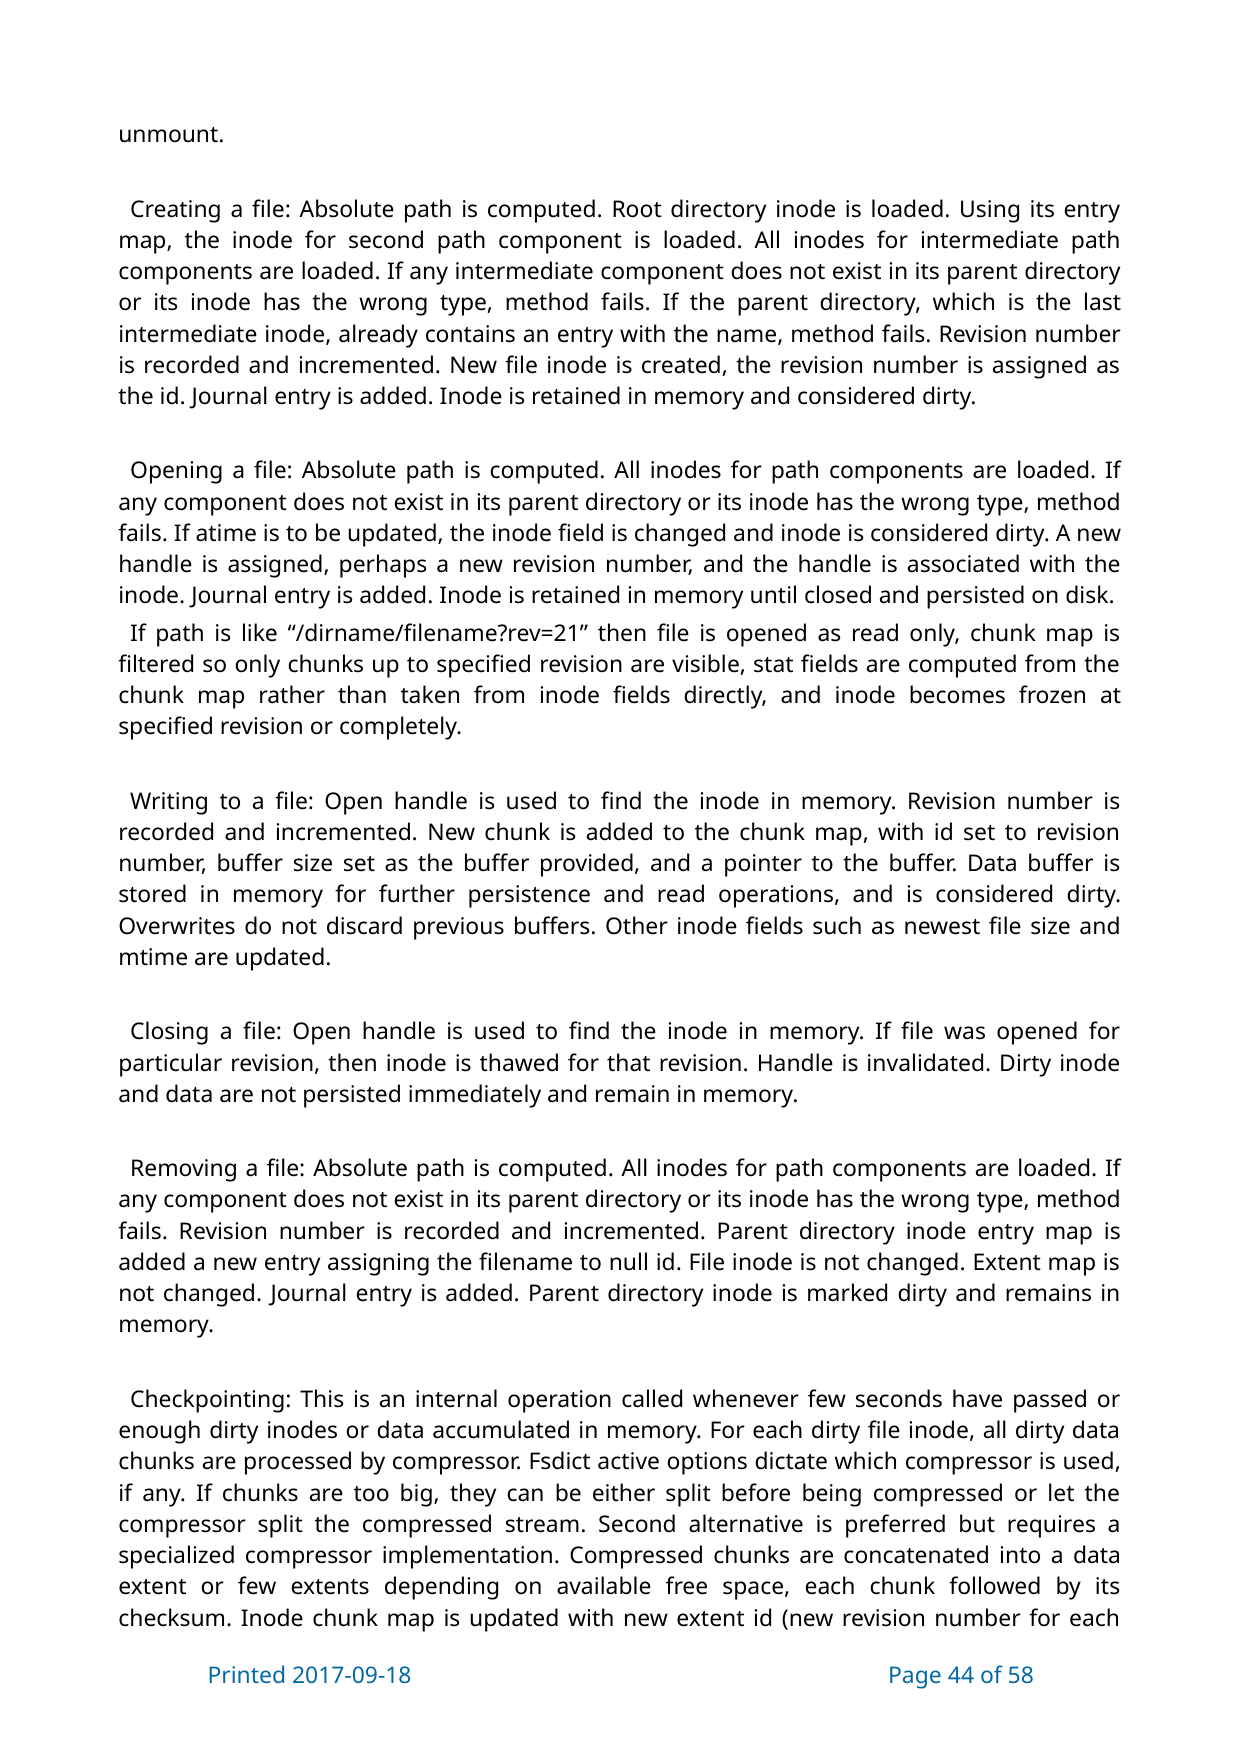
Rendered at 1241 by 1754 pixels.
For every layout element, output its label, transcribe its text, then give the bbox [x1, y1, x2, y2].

text Closing a file: Open handle is used to find the inode in memory. If file was opened for particular revision, then inode is thawed for that revision. Handle is invalidated. Dirty inode and data are not persisted immediately and remain in memory. [118, 1015, 1122, 1109]
text Creating a file: Absolute path is computed. Root directory inode is loaded. Using its entry map, the inode for second path component is loaded. All inodes for intermediate path components are loaded. If any intermediate component does not exist in its parent directory or its inode has the wrong type, method fails. If the parent directory, which is the last intermediate inode, already contains an entry with the name, method fails. Revision number is recorded and incremented. New file inode is created, the revision number is assigned as the id. Journal entry is added. Inode is retained in memory and considered dirty. [118, 192, 1122, 411]
text If path is like “/dirname/filename?rev=21” then file is opened as read only, chunk map is filtered so only chunks up to specified revision are visible, stat fields are computed from the chunk map rather than taken from inode fields directly, and inode becomes frozen at specified revision or completely. [118, 617, 1122, 742]
text Checkpointing: This is an internal operation called whenever few seconds have passed or enough dirty inodes or data accumulated in memory. For each dirty file inode, all dirty data chunks are processed by compressor. Fsdict active options dictate which compressor is used, if any. If chunks are too big, they can be either split before being compressed or let the compressor split the compressed stream. Second alternative is preferred but requires a specialized compressor implementation. Compressed chunks are concatenated into a data extent or few extents depending on available free space, each chunk followed by its checksum. Inode chunk map is updated with new extent id (new revision number for each [118, 1383, 1122, 1633]
text Writing to a file: Open handle is used to find the inode in memory. Revision number is recorded and incremented. New chunk is added to the chunk map, with id set to revision number, buffer size set as the buffer provided, and a pointer to the buffer. Data buffer is stored in memory for further persistence and read operations, and is considered dirty. Overwrites do not discard previous buffers. Other inode fields such as newest file size and mtime are updated. [118, 785, 1122, 972]
text Opening a file: Absolute path is computed. All inodes for path components are loaded. If any component does not exist in its parent directory or its inode has the wrong type, method fails. If atime is to be updated, the inode field is changed and inode is considered dirty. A new handle is assigned, perhaps a new revision number, and the handle is associated with the inode. Journal entry is added. Inode is retained in memory until closed and persisted on disk. [118, 454, 1122, 611]
text unmount. [118, 118, 1122, 149]
text Removing a file: Absolute path is computed. All inodes for path components are loaded. If any component does not exist in its parent directory or its inode has the wrong type, method fails. Revision number is recorded and incremented. Parent directory inode entry map is added a new entry assigning the filename to null id. File inode is not changed. Extent map is not changed. Journal entry is added. Parent directory inode is marked dirty and remains in memory. [118, 1152, 1122, 1340]
